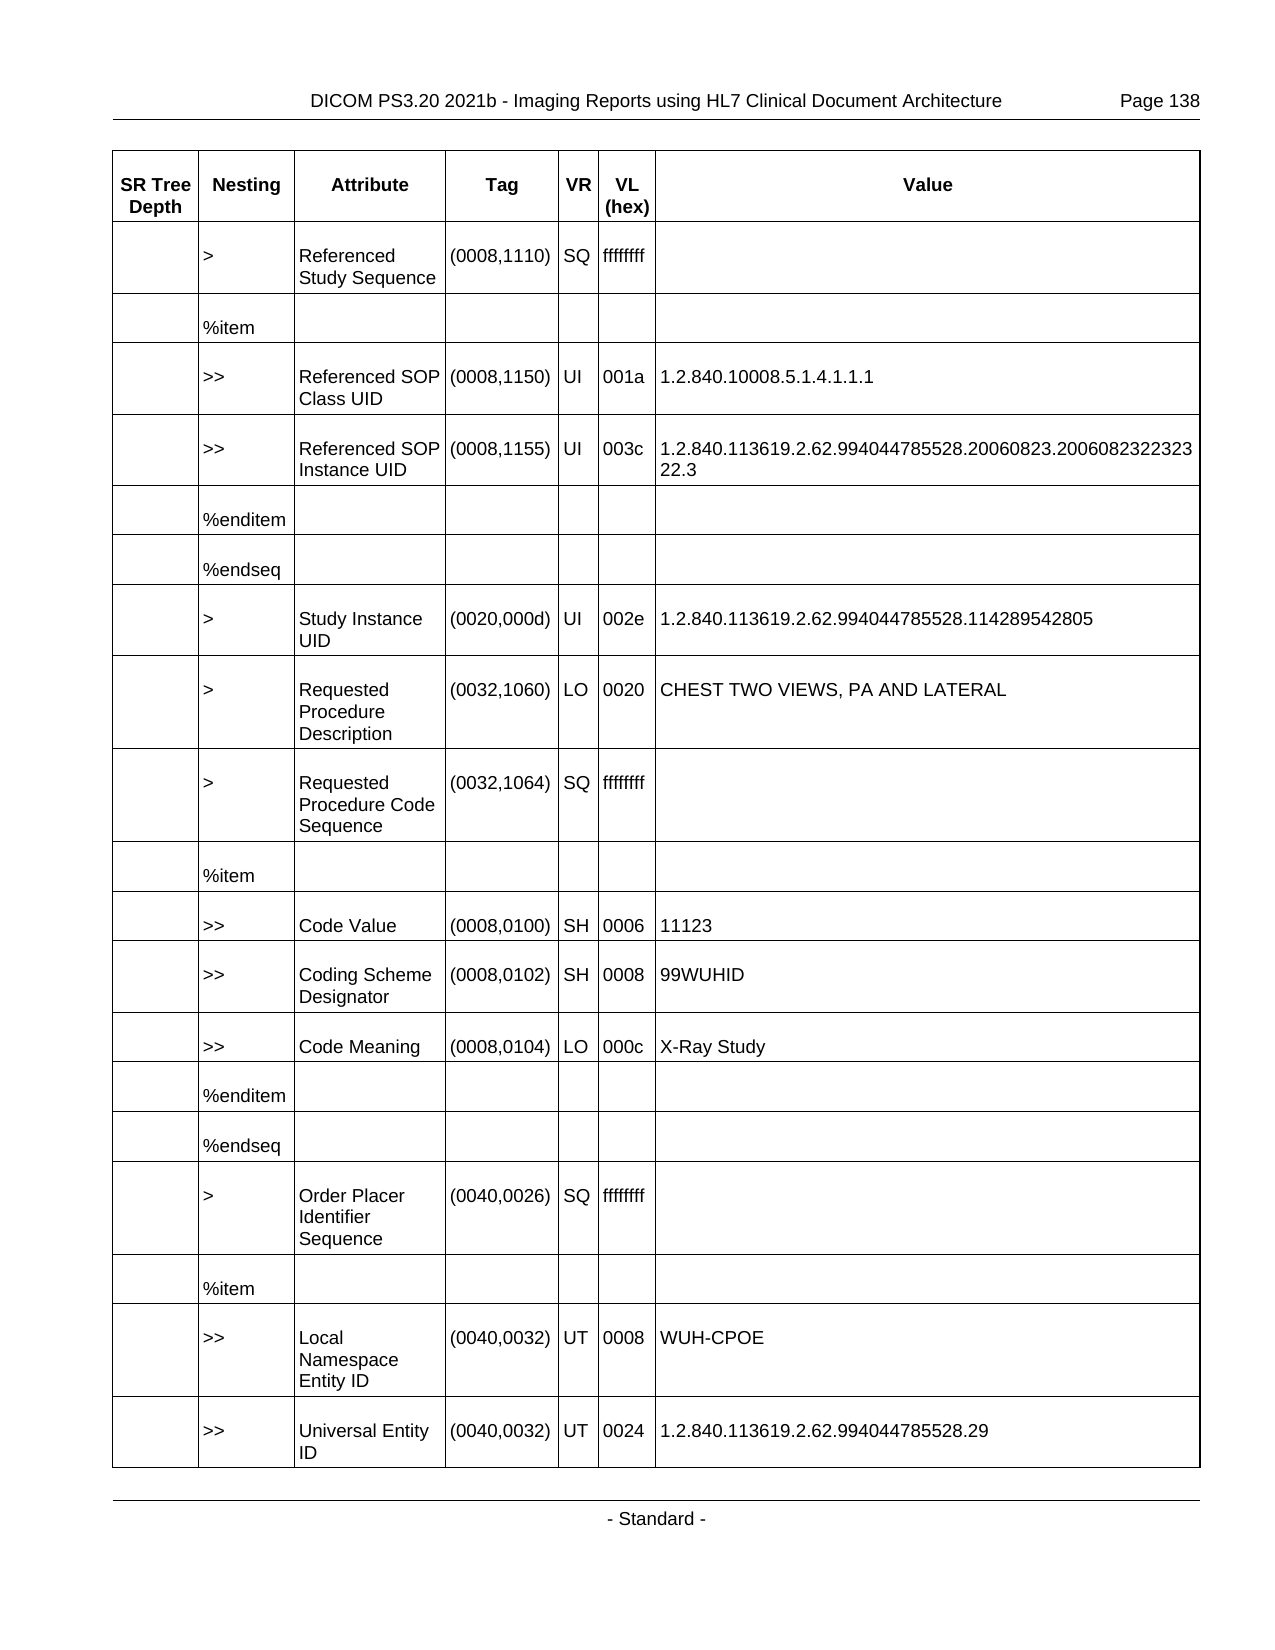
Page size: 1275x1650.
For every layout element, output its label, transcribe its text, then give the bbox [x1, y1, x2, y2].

table_cell (0008,0102) [446, 941, 558, 1012]
table_cell [113, 294, 198, 342]
table_cell (0008,1150) [446, 343, 558, 413]
table_cell 0008 [599, 941, 655, 1012]
table_cell [113, 1062, 198, 1111]
table_cell ffffffff [599, 222, 655, 292]
table_cell Referenced Study Sequence [295, 222, 445, 292]
table_cell [113, 1397, 198, 1467]
table_cell [446, 1255, 558, 1303]
table_cell [599, 1255, 655, 1303]
table_header Tag [446, 151, 558, 221]
table_cell >> [199, 343, 294, 413]
table_cell 002e [599, 585, 655, 655]
table_cell %endseq [199, 535, 294, 584]
table_cell 99WUHID [656, 941, 1199, 1012]
table_cell >> [199, 1304, 294, 1396]
table_cell [559, 842, 598, 891]
table_cell [656, 842, 1199, 891]
table_cell [113, 1112, 198, 1161]
table_cell [656, 1112, 1199, 1161]
table_cell 11123 [656, 892, 1199, 940]
table_cell [113, 535, 198, 584]
table_cell (0008,0104) [446, 1013, 558, 1061]
table_cell [113, 842, 198, 891]
table_cell [599, 1112, 655, 1161]
table_cell ffffffff [599, 1162, 655, 1253]
table_cell [559, 486, 598, 534]
table_header VL (hex) [599, 151, 655, 221]
table_cell 0008 [599, 1304, 655, 1396]
table_cell [113, 941, 198, 1012]
table_cell [113, 222, 198, 292]
table_cell (0008,1155) [446, 415, 558, 485]
table_cell [113, 749, 198, 841]
table_cell Code Meaning [295, 1013, 445, 1061]
table_cell [295, 535, 445, 584]
table_cell LO [559, 656, 598, 748]
table_cell (0032,1064) [446, 749, 558, 841]
table_cell [656, 535, 1199, 584]
table_cell %enditem [199, 1062, 294, 1111]
table_cell >> [199, 892, 294, 940]
table_cell Universal Entity ID [295, 1397, 445, 1467]
table_cell 0024 [599, 1397, 655, 1467]
table_header Attribute [295, 151, 445, 221]
table_cell > [199, 1162, 294, 1253]
table_cell SQ [559, 749, 598, 841]
table_cell SQ [559, 222, 598, 292]
table_cell 000c [599, 1013, 655, 1061]
table_cell (0040,0032) [446, 1304, 558, 1396]
table_cell [295, 842, 445, 891]
table_cell [656, 222, 1199, 292]
table_cell 0020 [599, 656, 655, 748]
table_cell [295, 486, 445, 534]
table_cell 1.2.840.113619.2.62.994044785528.114289542805 [656, 585, 1199, 655]
table_cell (0020,000d) [446, 585, 558, 655]
table_cell SQ [559, 1162, 598, 1253]
table_cell [559, 535, 598, 584]
table_cell %item [199, 294, 294, 342]
table_cell [559, 294, 598, 342]
table_cell Study Instance UID [295, 585, 445, 655]
table_cell > [199, 749, 294, 841]
table_cell 1.2.840.10008.5.1.4.1.1.1 [656, 343, 1199, 413]
table_header SR Tree Depth [113, 151, 198, 221]
table_cell WUH-CPOE [656, 1304, 1199, 1396]
table_cell (0008,0100) [446, 892, 558, 940]
table_cell LO [559, 1013, 598, 1061]
table_cell Code Value [295, 892, 445, 940]
table_cell 0006 [599, 892, 655, 940]
table_cell 001a [599, 343, 655, 413]
table_cell [113, 1013, 198, 1061]
table_cell [446, 1062, 558, 1111]
table_cell [656, 294, 1199, 342]
table_cell [113, 1304, 198, 1396]
table_cell > [199, 222, 294, 292]
table_cell [656, 486, 1199, 534]
table_cell [113, 585, 198, 655]
table_cell >> [199, 415, 294, 485]
table_cell [446, 535, 558, 584]
table_cell >> [199, 941, 294, 1012]
table_cell UT [559, 1304, 598, 1396]
table_cell [446, 842, 558, 891]
table_cell [113, 486, 198, 534]
table_cell UI [559, 415, 598, 485]
table_cell [559, 1112, 598, 1161]
table_cell [113, 1162, 198, 1253]
table_cell [656, 1255, 1199, 1303]
table_cell Requested Procedure Description [295, 656, 445, 748]
table_cell [599, 294, 655, 342]
table_cell (0040,0032) [446, 1397, 558, 1467]
table_cell [113, 656, 198, 748]
table_cell [295, 1255, 445, 1303]
table_cell > [199, 656, 294, 748]
table_header Nesting [199, 151, 294, 221]
table_cell [446, 1112, 558, 1161]
table_cell %item [199, 1255, 294, 1303]
table_header Value [656, 151, 1199, 221]
table_cell (0040,0026) [446, 1162, 558, 1253]
table_cell SH [559, 941, 598, 1012]
table_cell Referenced SOP Instance UID [295, 415, 445, 485]
table_cell 1.2.840.113619.2.62.994044785528.29 [656, 1397, 1199, 1467]
table_cell Local Namespace Entity ID [295, 1304, 445, 1396]
table_cell [113, 892, 198, 940]
table_cell 1.2.840.113619.2.62.994044785528.20060823.200608232232322.3 [656, 415, 1199, 485]
table_cell ffffffff [599, 749, 655, 841]
table_cell UI [559, 585, 598, 655]
table_cell [559, 1062, 598, 1111]
table_cell X-Ray Study [656, 1013, 1199, 1061]
table_cell >> [199, 1397, 294, 1467]
table_cell [113, 415, 198, 485]
table_cell %enditem [199, 486, 294, 534]
table_cell Referenced SOP Class UID [295, 343, 445, 413]
table_cell UI [559, 343, 598, 413]
table_cell >> [199, 1013, 294, 1061]
table_cell > [199, 585, 294, 655]
table_cell [599, 842, 655, 891]
table_cell [113, 343, 198, 413]
table_cell (0008,1110) [446, 222, 558, 292]
table_cell [295, 1112, 445, 1161]
table_cell [113, 1255, 198, 1303]
table_cell [599, 1062, 655, 1111]
table_cell [446, 486, 558, 534]
table_cell SH [559, 892, 598, 940]
table_cell %item [199, 842, 294, 891]
table_cell [295, 294, 445, 342]
table_cell Coding Scheme Designator [295, 941, 445, 1012]
table_cell %endseq [199, 1112, 294, 1161]
table_cell 003c [599, 415, 655, 485]
table_cell [446, 294, 558, 342]
table_cell [656, 1062, 1199, 1111]
table_cell [656, 749, 1199, 841]
table_cell CHEST TWO VIEWS, PA AND LATERAL [656, 656, 1199, 748]
table_cell UT [559, 1397, 598, 1467]
table_cell (0032,1060) [446, 656, 558, 748]
table_cell Requested Procedure Code Sequence [295, 749, 445, 841]
table_cell [599, 535, 655, 584]
table_cell [559, 1255, 598, 1303]
table_cell Order Placer Identifier Sequence [295, 1162, 445, 1253]
table_cell [599, 486, 655, 534]
table_cell [656, 1162, 1199, 1253]
table_header VR [559, 151, 598, 221]
table_cell [295, 1062, 445, 1111]
